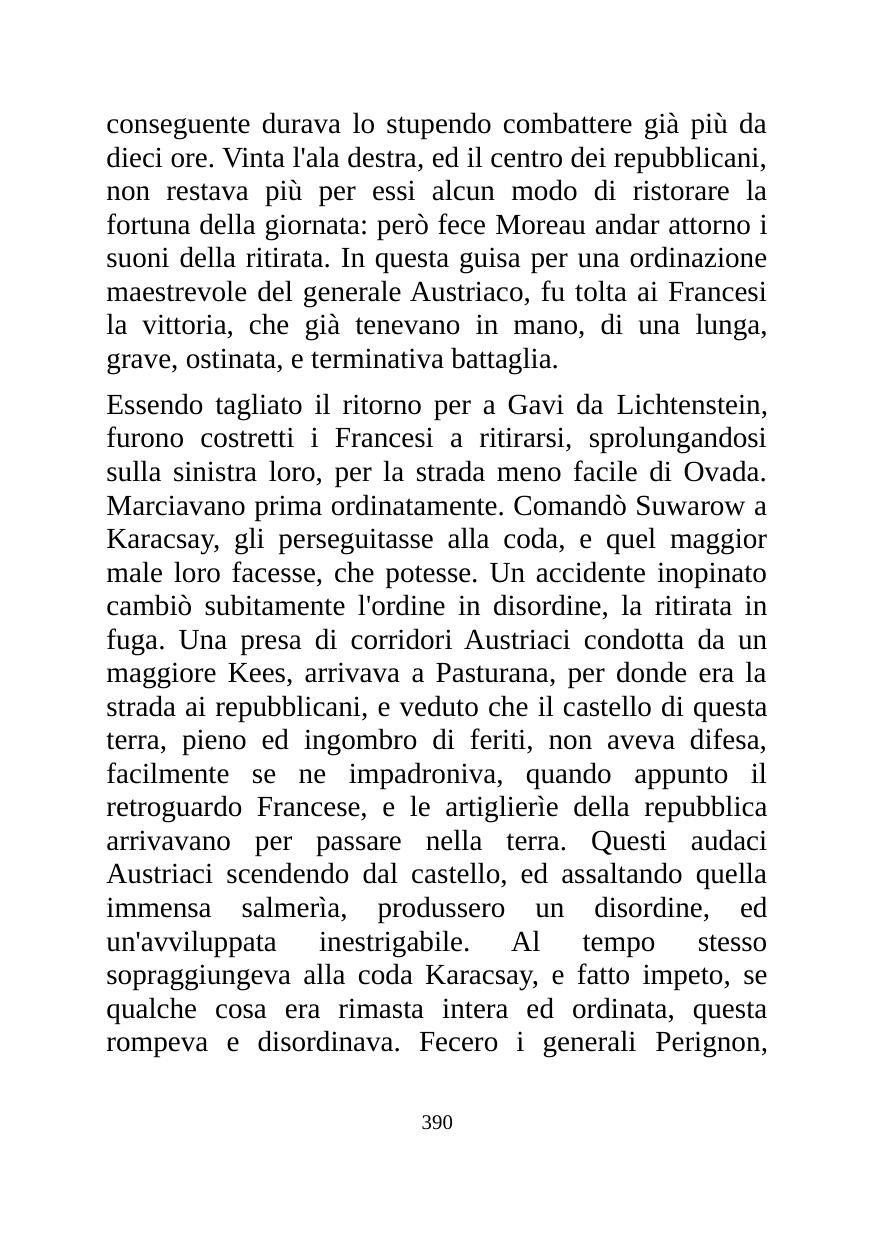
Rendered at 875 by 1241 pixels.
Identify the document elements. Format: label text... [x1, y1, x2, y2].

text conseguente durava lo stupendo combattere già più da dieci ore. Vinta l'ala destra, ed il centro dei repubblicani, non restava più per essi alcun modo di ristorare la fortuna della giornata: però fece Moreau andar attorno i suoni della ritirata. In questa guisa per una ordinazione maestrevole del generale Austriaco, fu tolta ai Francesi la vittoria, che già tenevano in mano, di una lunga, grave, ostinata, e terminativa battaglia. [106, 106, 768, 374]
text Essendo tagliato il ritorno per a Gavi da Lichtenstein, furono costretti i Francesi a ritirarsi, sprolungandosi sulla sinistra loro, per la strada meno facile di Ovada. Marciavano prima ordinatamente. Comandò Suwarow a Karacsay, gli perseguitasse alla coda, e quel maggior male loro facesse, che potesse. Un accidente inopinato cambiò subitamente l'ordine in disordine, la ritirata in fuga. Una presa di corridori Austriaci condotta da un maggiore Kees, arrivava a Pasturana, per donde era la strada ai repubblicani, e veduto che il castello di questa terra, pieno ed ingombro di feriti, non aveva difesa, facilmente se ne impadroniva, quando appunto il retroguardo Francese, e le artiglierìe della repubblica arrivavano per passare nella terra. Questi audaci Austriaci scendendo dal castello, ed assaltando quella immensa salmerìa, produssero un disordine, ed un'avviluppata inestrigabile. Al tempo stesso sopraggiungeva alla coda Karacsay, e fatto impeto, se qualche cosa era rimasta intera ed ordinata, questa rompeva e disordinava. Fecero i generali Perignon, [106, 387, 768, 1058]
